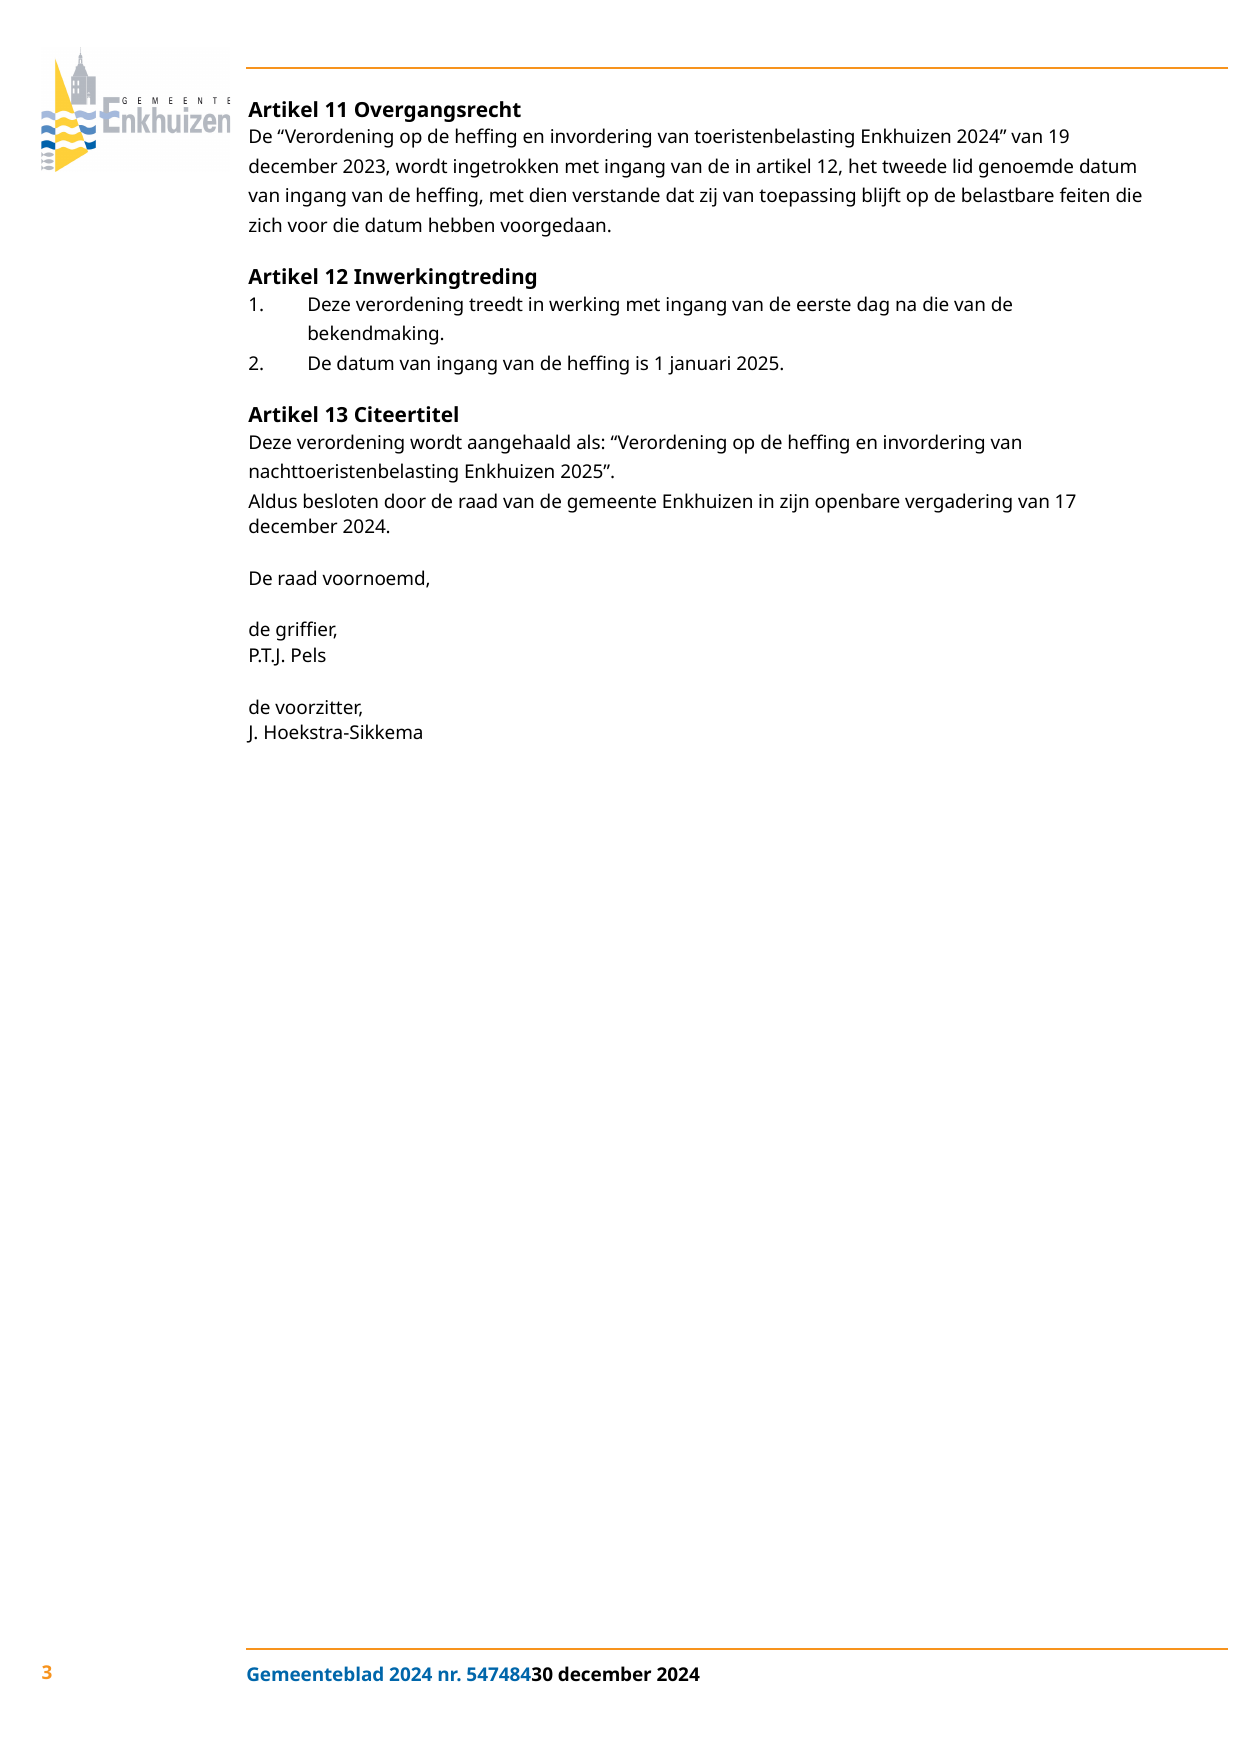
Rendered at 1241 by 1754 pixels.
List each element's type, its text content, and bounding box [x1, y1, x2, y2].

text Aldus besloten door de raad van de gemeente Enkhuizen in zijn openbare vergadering van 17 december 2024. [248, 488, 1152, 539]
text J. Hoekstra-Sikkema [248, 719, 1152, 745]
text Artikel 12 Inwerkingtreding [248, 262, 1152, 291]
text P.T.J. Pels [248, 642, 1152, 668]
text de voorzitter, [248, 694, 1152, 719]
text de griffier, [248, 617, 1152, 642]
text De raad voornoemd, [248, 565, 1152, 591]
text De “Verordening op de heffing en invordering van toeristenbelasting Enkhuizen 2024” van 19 december 2023, wordt ingetrokken met ingang van de in artikel 12, het tweede lid genoemde datum van ingang van de heffing, met dien verstande dat zij van toepassing blijft op de belastbare feiten die zich voor die datum hebben voorgedaan. [248, 123, 1152, 238]
text Artikel 13 Citeertitel [248, 400, 1152, 429]
text Deze verordening wordt aangehaald als: “Verordening op de heffing en invordering van nachttoeristenbelasting Enkhuizen 2025”. [248, 429, 1152, 484]
text Artikel 11 Overgangsrecht [248, 95, 1152, 123]
list De datum van ingang van de heffing is 1 januari 2025. [248, 350, 1152, 376]
picture [41, 47, 231, 172]
list Deze verordening treedt in werking met ingang van de eerste dag na die van de bekendmaking. [248, 291, 1152, 346]
